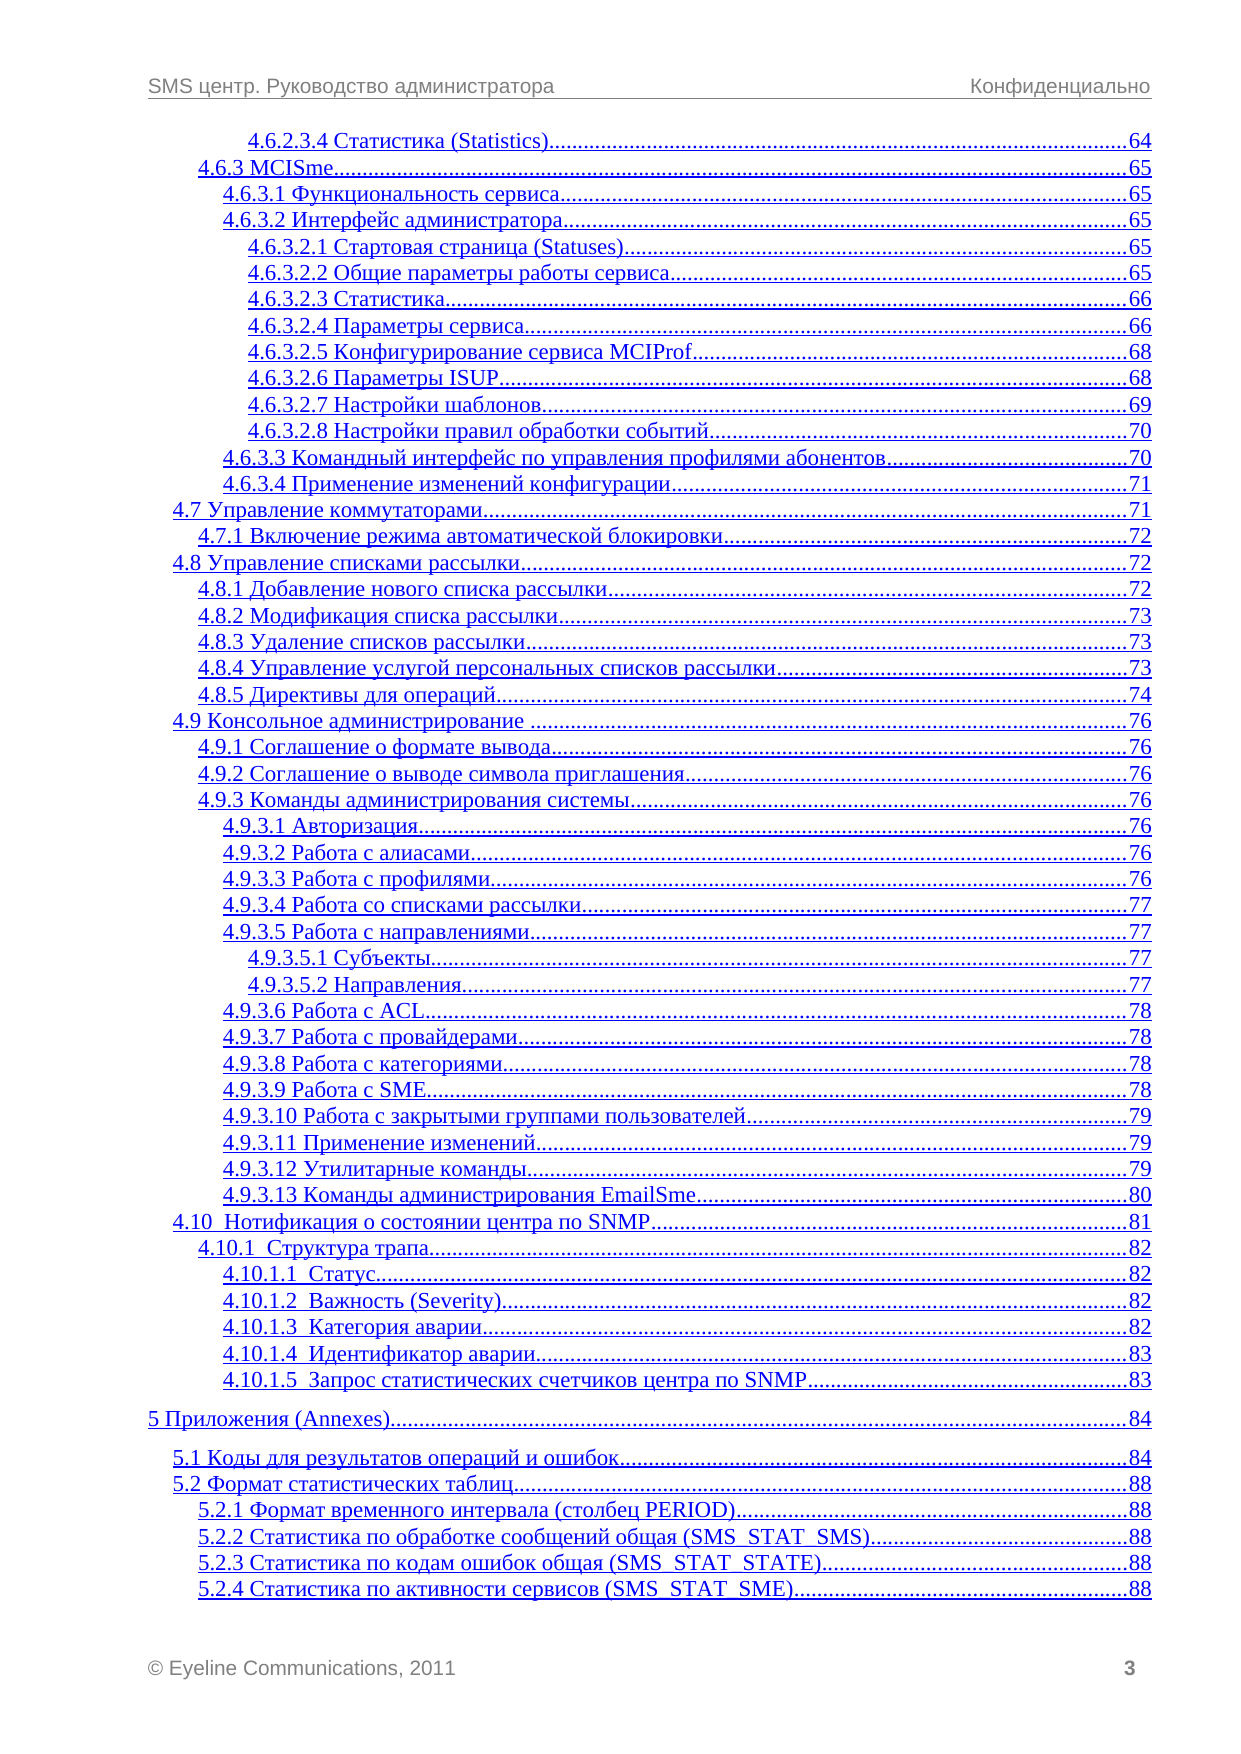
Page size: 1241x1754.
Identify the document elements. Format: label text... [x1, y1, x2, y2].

text 4.9.3.5.2 Направления 77 [248, 971, 1152, 994]
text 4.9.1 Соглашение о формате вывода 76 [198, 733, 1152, 756]
text 4.8.3 Удаление списков рассылки 73 [198, 628, 1152, 651]
text 4.6.3.2.6 Параметры ISUP 68 [248, 364, 1152, 387]
text 4.9.3.1 Авторизация 76 [223, 812, 1152, 835]
text 4.9.2 Соглашение о выводе символа приглашения 76 [198, 760, 1152, 783]
text 5.1 Коды для результатов операций и ошибок 84 [172, 1444, 1152, 1466]
text 4.7.1 Включение режима автоматической блокировки 72 [198, 523, 1152, 545]
text 4.6.3.2.7 Настройки шаблонов 69 [248, 391, 1152, 414]
text 4.9.3.9 Работа с SME 78 [223, 1076, 1152, 1099]
text 4.10.1.1 Статус 82 [223, 1261, 1152, 1283]
text 4.10.1 Структура трапа 82 [198, 1234, 1152, 1257]
text 4.6.3.2 Интерфейс администратора 65 [223, 206, 1152, 229]
text 4.8.4 Управление услугой персональных списков рассылки 73 [198, 654, 1152, 677]
text 4.9.3.7 Работа с провайдерами 78 [223, 1023, 1152, 1046]
text 4.9.3.2 Работа с алиасами 76 [223, 839, 1152, 862]
text 4.9 Консольное администрирование 76 [172, 707, 1152, 730]
text 4.10.1.5 Запрос статистических счетчиков центра по SNMP 83 [223, 1366, 1152, 1389]
text 4.10 Нотификация о состоянии центра по SNMP 81 [172, 1208, 1152, 1231]
text 4.7 Управление коммутаторами 71 [172, 496, 1152, 519]
text 4.9.3.4 Работа со списками рассылки 77 [223, 892, 1152, 914]
text 4.6.3.2.4 Параметры сервиса 66 [248, 312, 1152, 335]
text 4.6.3.2.8 Настройки правил обработки событий 70 [248, 417, 1152, 440]
text 4.9.3.6 Работа с ACL 78 [223, 997, 1152, 1020]
text 4.6.3.1 Функциональность сервиса 65 [223, 180, 1152, 203]
text 4.6.3.2.5 Конфигурирование сервиса MCIProf 68 [248, 338, 1152, 361]
text 4.9.3.5.1 Субъекты 77 [248, 944, 1152, 967]
text 4.9.3.8 Работа с категориями 78 [223, 1050, 1152, 1073]
text 4.8.2 Модификация списка рассылки 73 [198, 602, 1152, 625]
text 4.9.3.5 Работа с направлениями 77 [223, 918, 1152, 941]
text 4.6.2.3.4 Статистика (Statistics) 64 [248, 127, 1152, 150]
text 4.10.1.4 Идентификатор аварии 83 [223, 1339, 1152, 1363]
text 4.9.3.11 Применение изменений 79 [223, 1129, 1152, 1152]
text 4.9.3.3 Работа с профилями 76 [223, 865, 1152, 888]
text 5.2.4 Статистика по активности сервисов (SMS_STAT_SME) 88 [198, 1575, 1152, 1598]
text 5.2 Формат статистических таблиц 88 [172, 1470, 1152, 1493]
text 5 Приложения (Annexes) 84 [148, 1405, 1152, 1428]
text 4.6.3.4 Применение изменений конфигурации 71 [223, 470, 1152, 493]
text 4.6.3.2.3 Статистика 66 [248, 285, 1152, 308]
text 4.8 Управление списками рассылки 72 [172, 549, 1152, 572]
text 4.6.3.2.1 Стартовая страница (Statuses) 65 [248, 233, 1152, 256]
text 4.9.3.13 Команды администрирования EmailSme 80 [223, 1181, 1152, 1204]
text 5.2.3 Статистика по кодам ошибок общая (SMS_STAT_STATE) 88 [198, 1549, 1152, 1572]
text 4.9.3.12 Утилитарные команды 79 [223, 1155, 1152, 1178]
text 4.9.3.10 Работа с закрытыми группами пользователей 79 [223, 1102, 1152, 1125]
text 4.10.1.2 Важность (Severity) 82 [223, 1287, 1152, 1310]
text 5.2.1 Формат временного интервала (столбец PERIOD) 88 [198, 1496, 1152, 1519]
text 4.8.5 Директивы для операций 74 [198, 681, 1152, 704]
text 4.10.1.3 Категория аварии 82 [223, 1313, 1152, 1336]
text 4.9.3 Команды администрирования системы 76 [198, 786, 1152, 809]
text 4.6.3.2.2 Общие параметры работы сервиса 65 [248, 259, 1152, 282]
text 4.8.1 Добавление нового списка рассылки 72 [198, 575, 1152, 598]
text 4.6.3 MCISme 65 [198, 154, 1152, 176]
text 5.2.2 Cтатистика по обработке сообщений общая (SMS_STAT_SMS) 88 [198, 1523, 1152, 1546]
text 4.6.3.3 Командный интерфейс по управления профилями абонентов 70 [223, 443, 1152, 466]
